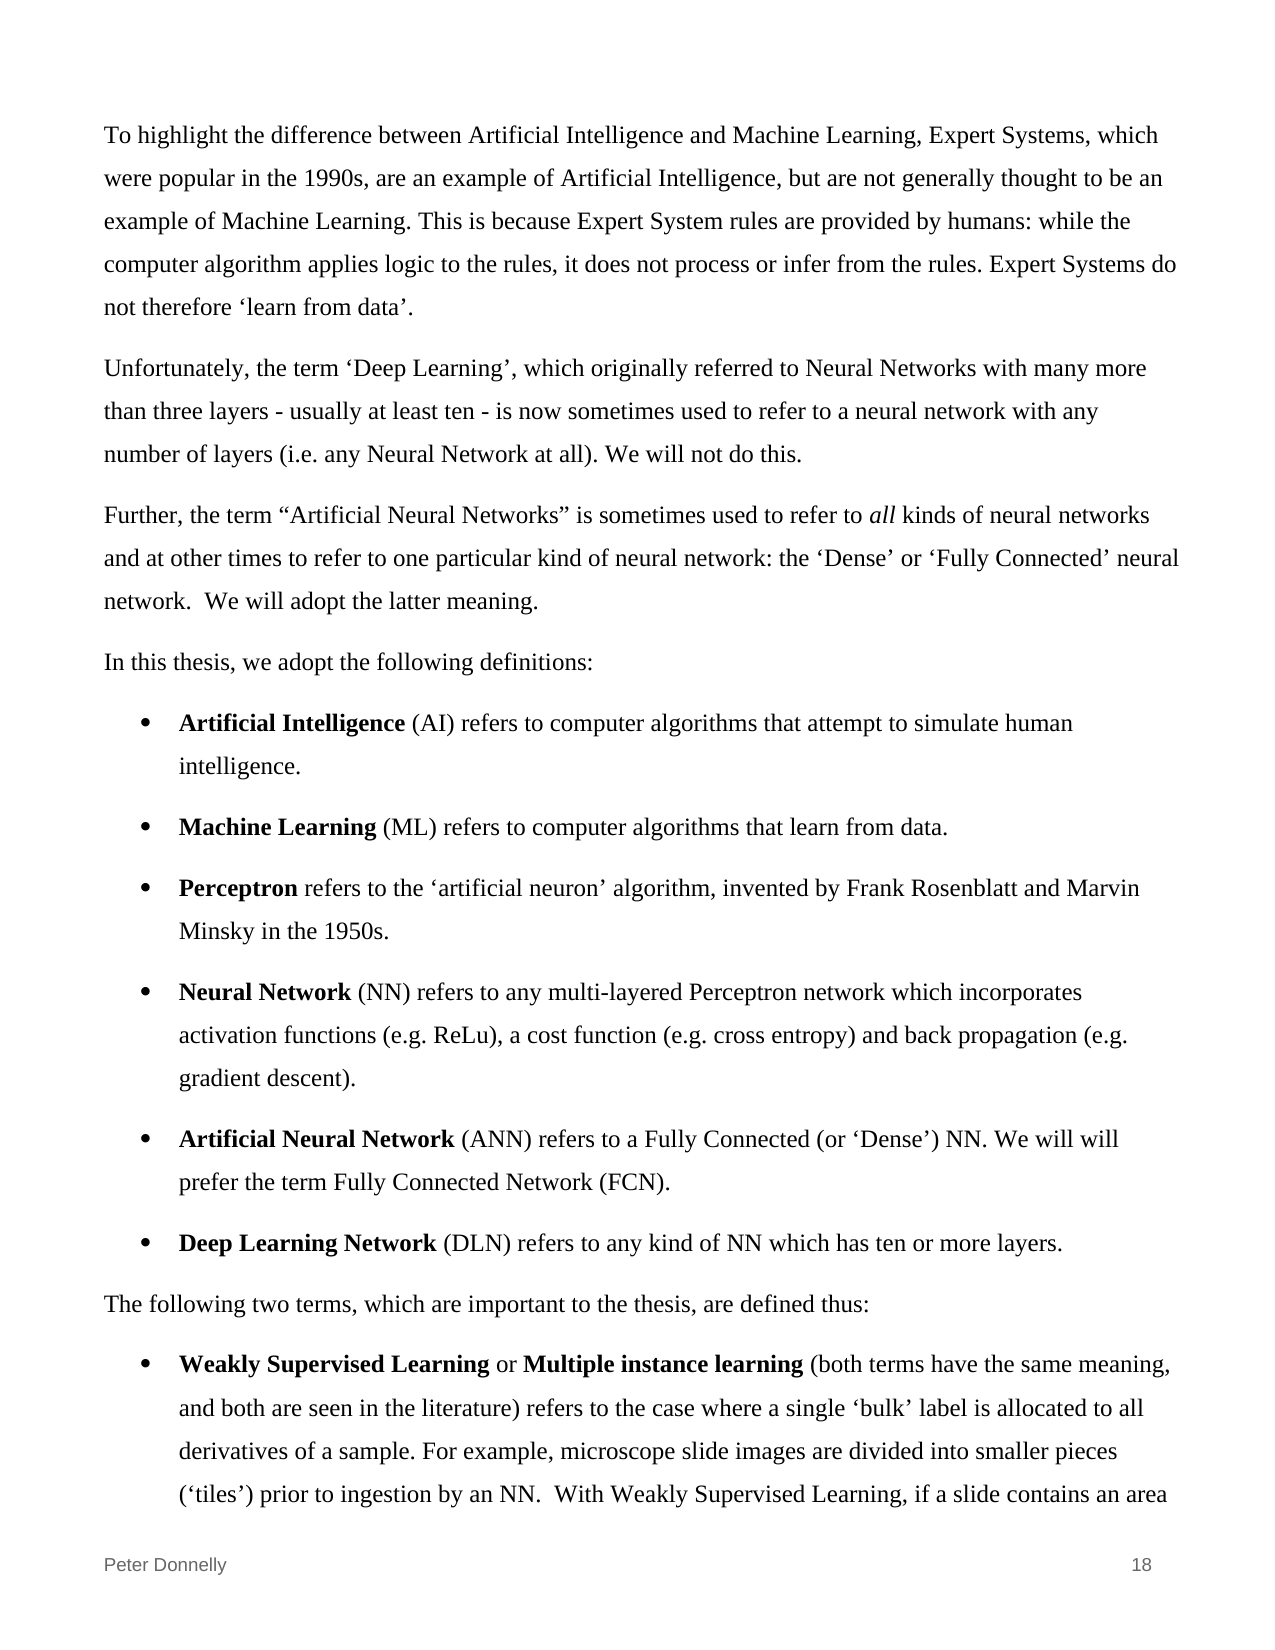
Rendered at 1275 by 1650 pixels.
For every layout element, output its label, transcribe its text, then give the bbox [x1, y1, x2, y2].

list Artificial Intelligence (AI) refers to computer algorithms that attempt to simulate human intelligence. [141, 708, 1181, 780]
list Perceptron refers to the ‘artificial neuron’ algorithm, invented by Frank Rosenblatt and Marvin Minsky in the 1950s. [141, 873, 1181, 945]
list Deep Learning Network (DLN) refers to any kind of NN which has ten or more layers. [141, 1228, 1181, 1257]
list Neural Network (NN) refers to any multi-layered Perceptron network which incorporates activation functions (e.g. ReLu), a cost function (e.g. cross entropy) and back propagation (e.g. gradient descent). [141, 977, 1181, 1092]
list Weakly Supervised Learning or Multiple instance learning (both terms have the same meaning, and both are seen in the literature) refers to the case where a single ‘bulk’ label is allocated to all derivatives of a sample. For example, microscope slide images are divided into smaller pieces (‘tiles’) prior to ingestion by an NN. With Weakly Supervised Learning, if a slide contains an area [141, 1349, 1181, 1508]
text Unfortunately, the term ‘Deep Learning’, which originally referred to Neural Networks with many more than three layers - usually at least ten - is now sometimes used to refer to a neural network with any number of layers (i.e. any Neural Network at all). We will not do this. [103, 353, 1181, 468]
text The following two terms, which are important to the thesis, are defined thus: [103, 1289, 1181, 1317]
list Machine Learning (ML) refers to computer algorithms that learn from data. [141, 812, 1181, 841]
text In this thesis, we adopt the following definitions: [103, 647, 1181, 676]
list Artificial Neural Network (ANN) refers to a Fully Connected (or ‘Dense’) NN. We will will prefer the term Fully Connected Network (FCN). [141, 1124, 1181, 1196]
text To highlight the difference between Artificial Intelligence and Machine Learning, Expert Systems, which were popular in the 1990s, are an example of Artificial Intelligence, but are not generally thought to be an example of Machine Learning. This is because Expert System rules are provided by humans: while the computer algorithm applies logic to the rules, it does not process or infer from the rules. Expert Systems do not therefore ‘learn from data’. [103, 120, 1181, 321]
text Further, the term “Artificial Neural Networks” is sometimes used to refer to all kinds of neural networks and at other times to refer to one particular kind of neural network: the ‘Dense’ or ‘Fully Connected’ neural network. We will adopt the latter meaning. [103, 500, 1181, 615]
